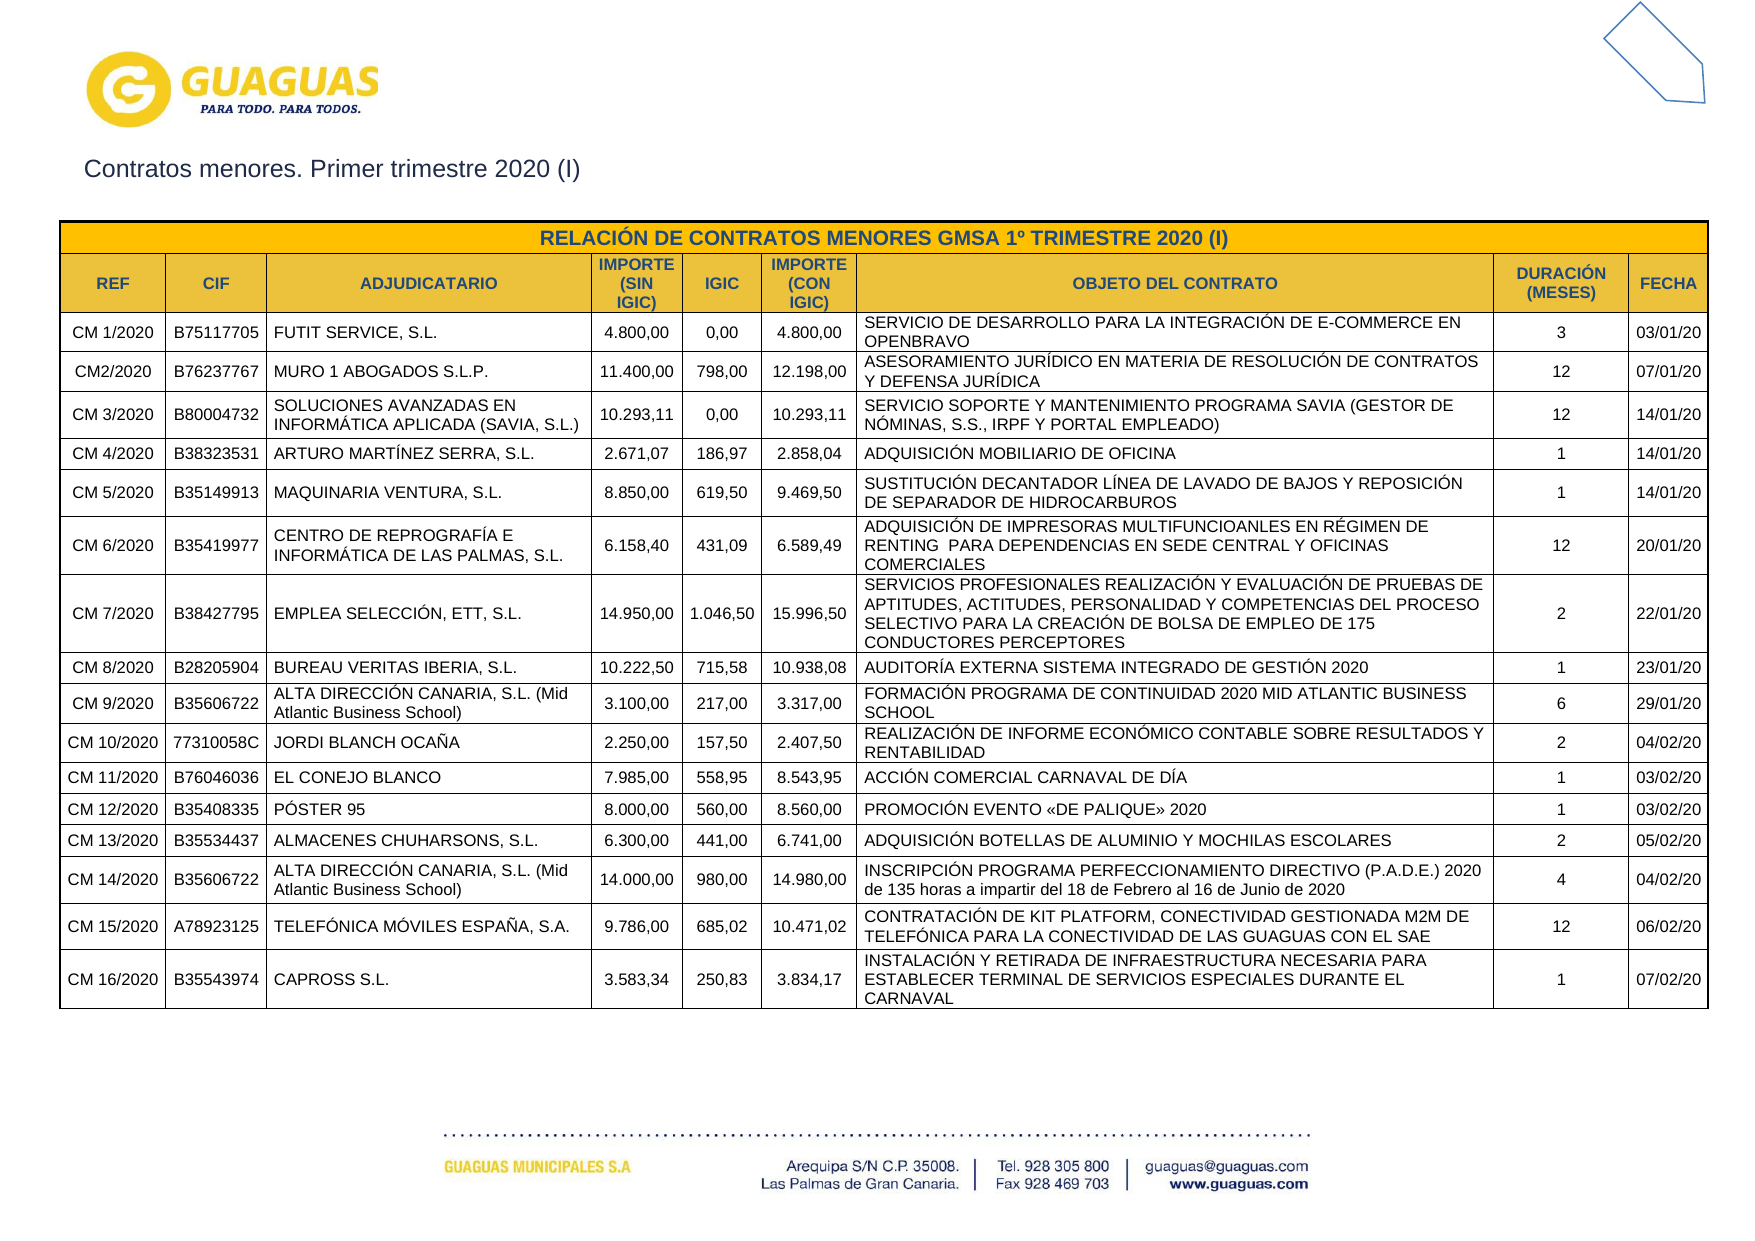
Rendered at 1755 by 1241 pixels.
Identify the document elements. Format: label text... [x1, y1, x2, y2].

table_cell 10.222,50 [592, 653, 682, 683]
table_cell 1 [1494, 763, 1628, 793]
table_cell 6.158,40 [592, 517, 682, 574]
picture [86, 51, 378, 128]
table_cell ARTURO MARTÍNEZ SERRA, S.L. [267, 439, 591, 469]
table_cell 9.786,00 [592, 904, 682, 949]
table_cell SERVICIOS PROFESIONALES REALIZACIÓN Y EVALUACIÓN DE PRUEBAS DE APTITUDES, ACTITUDES, PERSONALIDAD Y COMPETENCIAS DEL PROCESO SELECTIVO PARA LA CREACIÓN DE BOLSA DE EMPLEO DE 175 CONDUCTORES PERCEPTORES [857, 575, 1493, 652]
table_cell 3 [1494, 313, 1628, 351]
table_cell 14/01/20 [1629, 470, 1707, 516]
table_cell CM 8/2020 [61, 653, 165, 683]
table_cell REALIZACIÓN DE INFORME ECONÓMICO CONTABLE SOBRE RESULTADOS Y RENTABILIDAD [857, 724, 1493, 762]
table_cell 6.300,00 [592, 825, 682, 856]
table_cell 431,09 [683, 517, 761, 574]
table_cell FORMACIÓN PROGRAMA DE CONTINUIDAD 2020 MID ATLANTIC BUSINESS SCHOOL [857, 684, 1493, 722]
table_cell IMPORTE (SIN IGIC) [592, 254, 682, 312]
table_cell A78923125 [166, 904, 266, 949]
table_cell 8.543,95 [762, 763, 856, 793]
table_cell MAQUINARIA VENTURA, S.L. [267, 470, 591, 516]
table_cell OBJETO DEL CONTRATO [857, 254, 1493, 312]
table_cell 2 [1494, 575, 1628, 652]
table_cell B35534437 [166, 825, 266, 856]
table_cell B35606722 [166, 684, 266, 722]
table_cell SUSTITUCIÓN DECANTADOR LÍNEA DE LAVADO DE BAJOS Y REPOSICIÓN DE SEPARADOR DE HIDROCARBUROS [857, 470, 1493, 516]
table_cell 8.560,00 [762, 794, 856, 824]
table_cell 2.407,50 [762, 724, 856, 762]
table_cell ADQUISICIÓN DE IMPRESORAS MULTIFUNCIOANLES EN RÉGIMEN DE RENTING PARA DEPENDENCIAS EN SEDE CENTRAL Y OFICINAS COMERCIALES [857, 517, 1493, 574]
table_cell EMPLEA SELECCIÓN, ETT, S.L. [267, 575, 591, 652]
table_cell 1 [1494, 794, 1628, 824]
table_cell 14.980,00 [762, 857, 856, 902]
table_cell ASESORAMIENTO JURÍDICO EN MATERIA DE RESOLUCIÓN DE CONTRATOS Y DEFENSA JURÍDICA [857, 352, 1493, 391]
table_cell 04/02/20 [1629, 724, 1707, 762]
table_cell 4 [1494, 857, 1628, 902]
table_cell 15.996,50 [762, 575, 856, 652]
table_cell B35149913 [166, 470, 266, 516]
table_cell 250,83 [683, 950, 761, 1008]
table_cell B35419977 [166, 517, 266, 574]
table_cell 3.834,17 [762, 950, 856, 1008]
table_cell 14.000,00 [592, 857, 682, 902]
table_cell 619,50 [683, 470, 761, 516]
table_cell PROMOCIÓN EVENTO «DE PALIQUE» 2020 [857, 794, 1493, 824]
table_cell 8.000,00 [592, 794, 682, 824]
table_header RELACIÓN DE CONTRATOS MENORES GMSA 1º TRIMESTRE 2020 (I) [61, 223, 1707, 253]
table_cell CM 15/2020 [61, 904, 165, 949]
table_cell SERVICIO DE DESARROLLO PARA LA INTEGRACIÓN DE E-COMMERCE EN OPENBRAVO [857, 313, 1493, 351]
table_cell 157,50 [683, 724, 761, 762]
table_cell MURO 1 ABOGADOS S.L.P. [267, 352, 591, 391]
table_cell 10.471,02 [762, 904, 856, 949]
table_cell 29/01/20 [1629, 684, 1707, 722]
table_cell 558,95 [683, 763, 761, 793]
table_cell SOLUCIONES AVANZADAS EN INFORMÁTICA APLICADA (SAVIA, S.L.) [267, 392, 591, 437]
table_cell 4.800,00 [762, 313, 856, 351]
table_cell 04/02/20 [1629, 857, 1707, 902]
table_cell CM 6/2020 [61, 517, 165, 574]
table_cell 2.250,00 [592, 724, 682, 762]
table_cell CONTRATACIÓN DE KIT PLATFORM, CONECTIVIDAD GESTIONADA M2M DE TELEFÓNICA PARA LA CONECTIVIDAD DE LAS GUAGUAS CON EL SAE [857, 904, 1493, 949]
table_cell 20/01/20 [1629, 517, 1707, 574]
table_cell 03/02/20 [1629, 794, 1707, 824]
table_cell CM 12/2020 [61, 794, 165, 824]
table_cell 186,97 [683, 439, 761, 469]
table_cell 1 [1494, 653, 1628, 683]
table_cell AUDITORÍA EXTERNA SISTEMA INTEGRADO DE GESTIÓN 2020 [857, 653, 1493, 683]
table_cell 14/01/20 [1629, 439, 1707, 469]
table_cell 2.671,07 [592, 439, 682, 469]
table_cell 07/01/20 [1629, 352, 1707, 391]
table_cell 12 [1494, 904, 1628, 949]
table_cell 2 [1494, 724, 1628, 762]
table_cell 10.938,08 [762, 653, 856, 683]
table_cell ALTA DIRECCIÓN CANARIA, S.L. (Mid Atlantic Business School) [267, 857, 591, 902]
table_cell 980,00 [683, 857, 761, 902]
table_cell B35606722 [166, 857, 266, 902]
table_cell 22/01/20 [1629, 575, 1707, 652]
table_cell BUREAU VERITAS IBERIA, S.L. [267, 653, 591, 683]
table_cell ALMACENES CHUHARSONS, S.L. [267, 825, 591, 856]
table_cell CIF [166, 254, 266, 312]
table_cell 0,00 [683, 392, 761, 437]
table_cell 03/02/20 [1629, 763, 1707, 793]
table_cell EL CONEJO BLANCO [267, 763, 591, 793]
table_cell B38323531 [166, 439, 266, 469]
table_cell 3.100,00 [592, 684, 682, 722]
table_cell 14/01/20 [1629, 392, 1707, 437]
table_cell SERVICIO SOPORTE Y MANTENIMIENTO PROGRAMA SAVIA (GESTOR DE NÓMINAS, S.S., IRPF Y PORTAL EMPLEADO) [857, 392, 1493, 437]
table_cell JORDI BLANCH OCAÑA [267, 724, 591, 762]
table_cell 05/02/20 [1629, 825, 1707, 856]
table_cell 23/01/20 [1629, 653, 1707, 683]
table_cell REF [61, 254, 165, 312]
table_cell CM 16/2020 [61, 950, 165, 1008]
table_cell IGIC [683, 254, 761, 312]
table_cell 7.985,00 [592, 763, 682, 793]
table_cell B28205904 [166, 653, 266, 683]
table_cell CM 4/2020 [61, 439, 165, 469]
table_cell CM 10/2020 [61, 724, 165, 762]
table_cell ACCIÓN COMERCIAL CARNAVAL DE DÍA [857, 763, 1493, 793]
table_cell B75117705 [166, 313, 266, 351]
table_cell B76237767 [166, 352, 266, 391]
table_cell B35408335 [166, 794, 266, 824]
table_cell 1.046,50 [683, 575, 761, 652]
table_cell FECHA [1629, 254, 1707, 312]
table_cell FUTIT SERVICE, S.L. [267, 313, 591, 351]
table_cell 3.583,34 [592, 950, 682, 1008]
table_cell 77310058C [166, 724, 266, 762]
table_cell 06/02/20 [1629, 904, 1707, 949]
table_cell 1 [1494, 439, 1628, 469]
table_cell ADQUISICIÓN BOTELLAS DE ALUMINIO Y MOCHILAS ESCOLARES [857, 825, 1493, 856]
table_cell 3.317,00 [762, 684, 856, 722]
table_cell 798,00 [683, 352, 761, 391]
table_cell 685,02 [683, 904, 761, 949]
table_cell 03/01/20 [1629, 313, 1707, 351]
table_cell CM 5/2020 [61, 470, 165, 516]
table_cell 11.400,00 [592, 352, 682, 391]
table_cell CM 13/2020 [61, 825, 165, 856]
table_cell 10.293,11 [592, 392, 682, 437]
table_cell CM 9/2020 [61, 684, 165, 722]
table_cell CM 14/2020 [61, 857, 165, 902]
picture [443, 1134, 1311, 1194]
table_cell B35543974 [166, 950, 266, 1008]
table_cell TELEFÓNICA MÓVILES ESPAÑA, S.A. [267, 904, 591, 949]
table_cell CM 7/2020 [61, 575, 165, 652]
table_cell CAPROSS S.L. [267, 950, 591, 1008]
table_cell IMPORTE (CON IGIC) [762, 254, 856, 312]
table_cell 12 [1494, 392, 1628, 437]
text Contratos menores. Primer trimestre 2020 (I) [84, 154, 1694, 183]
table_cell PÓSTER 95 [267, 794, 591, 824]
table_cell B80004732 [166, 392, 266, 437]
table_cell 14.950,00 [592, 575, 682, 652]
table_cell 217,00 [683, 684, 761, 722]
table_cell CM 1/2020 [61, 313, 165, 351]
table_cell 2.858,04 [762, 439, 856, 469]
table_cell 6.741,00 [762, 825, 856, 856]
table_cell INSCRIPCIÓN PROGRAMA PERFECCIONAMIENTO DIRECTIVO (P.A.D.E.) 2020 de 135 horas a impartir del 18 de Febrero al 16 de Junio de 2020 [857, 857, 1493, 902]
table_cell 12 [1494, 352, 1628, 391]
table_cell CM2/2020 [61, 352, 165, 391]
table_cell B76046036 [166, 763, 266, 793]
table_cell 6 [1494, 684, 1628, 722]
table_cell 1 [1494, 950, 1628, 1008]
table_cell 441,00 [683, 825, 761, 856]
table_cell CM 3/2020 [61, 392, 165, 437]
table_cell 07/02/20 [1629, 950, 1707, 1008]
table_cell 560,00 [683, 794, 761, 824]
table_cell 12 [1494, 517, 1628, 574]
table_cell DURACIÓN (MESES) [1494, 254, 1628, 312]
table_cell 8.850,00 [592, 470, 682, 516]
table_cell CM 11/2020 [61, 763, 165, 793]
table_cell 1 [1494, 470, 1628, 516]
table_cell ALTA DIRECCIÓN CANARIA, S.L. (Mid Atlantic Business School) [267, 684, 591, 722]
table_cell 2 [1494, 825, 1628, 856]
table_cell 10.293,11 [762, 392, 856, 437]
table_cell 6.589,49 [762, 517, 856, 574]
table_cell ADQUISICIÓN MOBILIARIO DE OFICINA [857, 439, 1493, 469]
table_cell 9.469,50 [762, 470, 856, 516]
table_cell CENTRO DE REPROGRAFÍA E INFORMÁTICA DE LAS PALMAS, S.L. [267, 517, 591, 574]
table_cell 715,58 [683, 653, 761, 683]
table_cell ADJUDICATARIO [267, 254, 591, 312]
table_cell 0,00 [683, 313, 761, 351]
table_cell B38427795 [166, 575, 266, 652]
table_cell 12.198,00 [762, 352, 856, 391]
table_cell INSTALACIÓN Y RETIRADA DE INFRAESTRUCTURA NECESARIA PARA ESTABLECER TERMINAL DE SERVICIOS ESPECIALES DURANTE EL CARNAVAL [857, 950, 1493, 1008]
table_cell 4.800,00 [592, 313, 682, 351]
